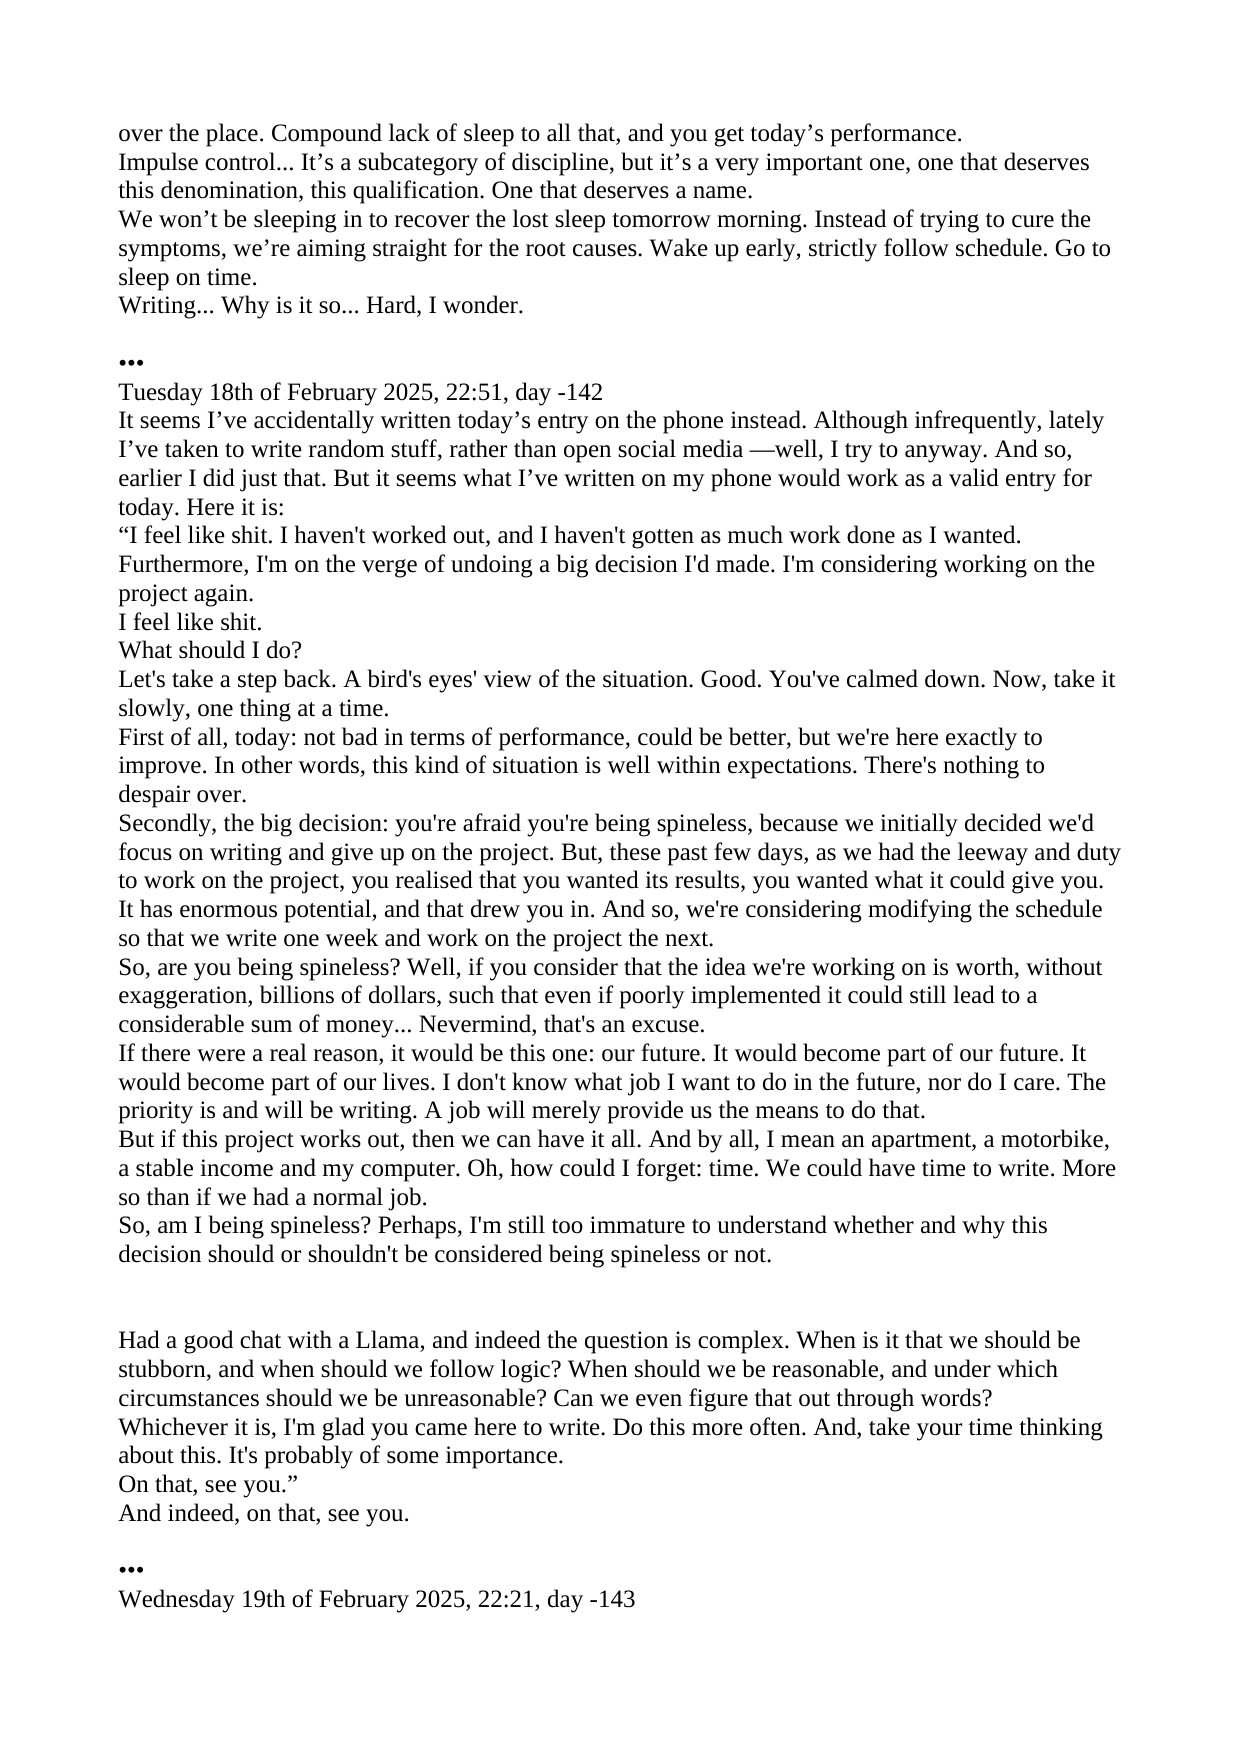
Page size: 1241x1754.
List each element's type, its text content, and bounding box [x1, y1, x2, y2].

text But if this project works out, then we can have it all. And by all, I mean an apartment, a motorbike, a stable income and my computer. Oh, how could I forget: time. We could have time to write. More so than if we had a normal job. [118, 1124, 1122, 1211]
text over the place. Compound lack of sleep to all that, and you get today’s performance. [118, 118, 1122, 147]
text Had a good chat with a Llama, and indeed the question is complex. When is it that we should be stubborn, and when should we follow logic? When should we be reasonable, and under which circumstances should we be unreasonable? Can we even figure that out through words? [118, 1326, 1122, 1412]
text Impulse control... It’s a subcategory of discipline, but it’s a very important one, one that deserves this denomination, this qualification. One that deserves a name. [118, 147, 1122, 204]
text Whichever it is, I'm glad you came here to write. Do this more often. And, take your time thinking about this. It's probably of some importance. [118, 1412, 1122, 1469]
text If there were a real reason, it would be this one: our future. It would become part of our future. It would become part of our lives. I don't know what job I want to do in the future, nor do I care. The priority is and will be writing. A job will merely provide us the means to do that. [118, 1038, 1122, 1124]
text Secondly, the big decision: you're afraid you're being spineless, because we initially decided we'd focus on writing and give up on the project. But, these past few days, as we had the leeway and duty to work on the project, you realised that you wanted its results, you wanted what it could give you. It has enormous potential, and that drew you in. And so, we're considering modifying the schedule so that we write one week and work on the project the next. [118, 808, 1122, 952]
text First of all, today: not bad in terms of performance, could be better, but we're here exactly to improve. In other words, this kind of situation is well within expectations. There's nothing to despair over. [118, 722, 1122, 808]
text Wednesday 19th of February 2025, 22:21, day -143 [118, 1584, 1122, 1613]
text Let's take a step back. A bird's eyes' view of the situation. Good. You've calmed down. Now, take it slowly, one thing at a time. [118, 664, 1122, 722]
text ••• [118, 1556, 1122, 1584]
text We won’t be sleeping in to recover the lost sleep tomorrow morning. Instead of trying to cure the symptoms, we’re aiming straight for the root causes. Wake up early, strictly follow schedule. Go to sleep on time. [118, 204, 1122, 291]
text Tuesday 18th of February 2025, 22:51, day -142 [118, 377, 1122, 406]
text “I feel like shit. I haven't worked out, and I haven't gotten as much work done as I wanted. Furthermore, I'm on the verge of undoing a big decision I'd made. I'm considering working on the project again. [118, 521, 1122, 607]
text So, are you being spineless? Well, if you consider that the idea we're working on is worth, without exaggeration, billions of dollars, such that even if poorly implemented it could still lead to a considerable sum of money... Nevermind, that's an excuse. [118, 952, 1122, 1038]
text ••• [118, 348, 1122, 377]
text Writing... Why is it so... Hard, I wonder. [118, 291, 1122, 319]
text On that, see you.” [118, 1469, 1122, 1498]
text I feel like shit. [118, 607, 1122, 636]
text And indeed, on that, see you. [118, 1498, 1122, 1527]
text What should I do? [118, 636, 1122, 664]
text It seems I’ve accidentally written today’s entry on the phone instead. Although infrequently, lately I’ve taken to write random stuff, rather than open social media —well, I try to anyway. And so, earlier I did just that. But it seems what I’ve written on my phone would work as a valid entry for today. Here it is: [118, 406, 1122, 521]
text So, am I being spineless? Perhaps, I'm still too immature to understand whether and why this decision should or shouldn't be considered being spineless or not. [118, 1211, 1122, 1268]
